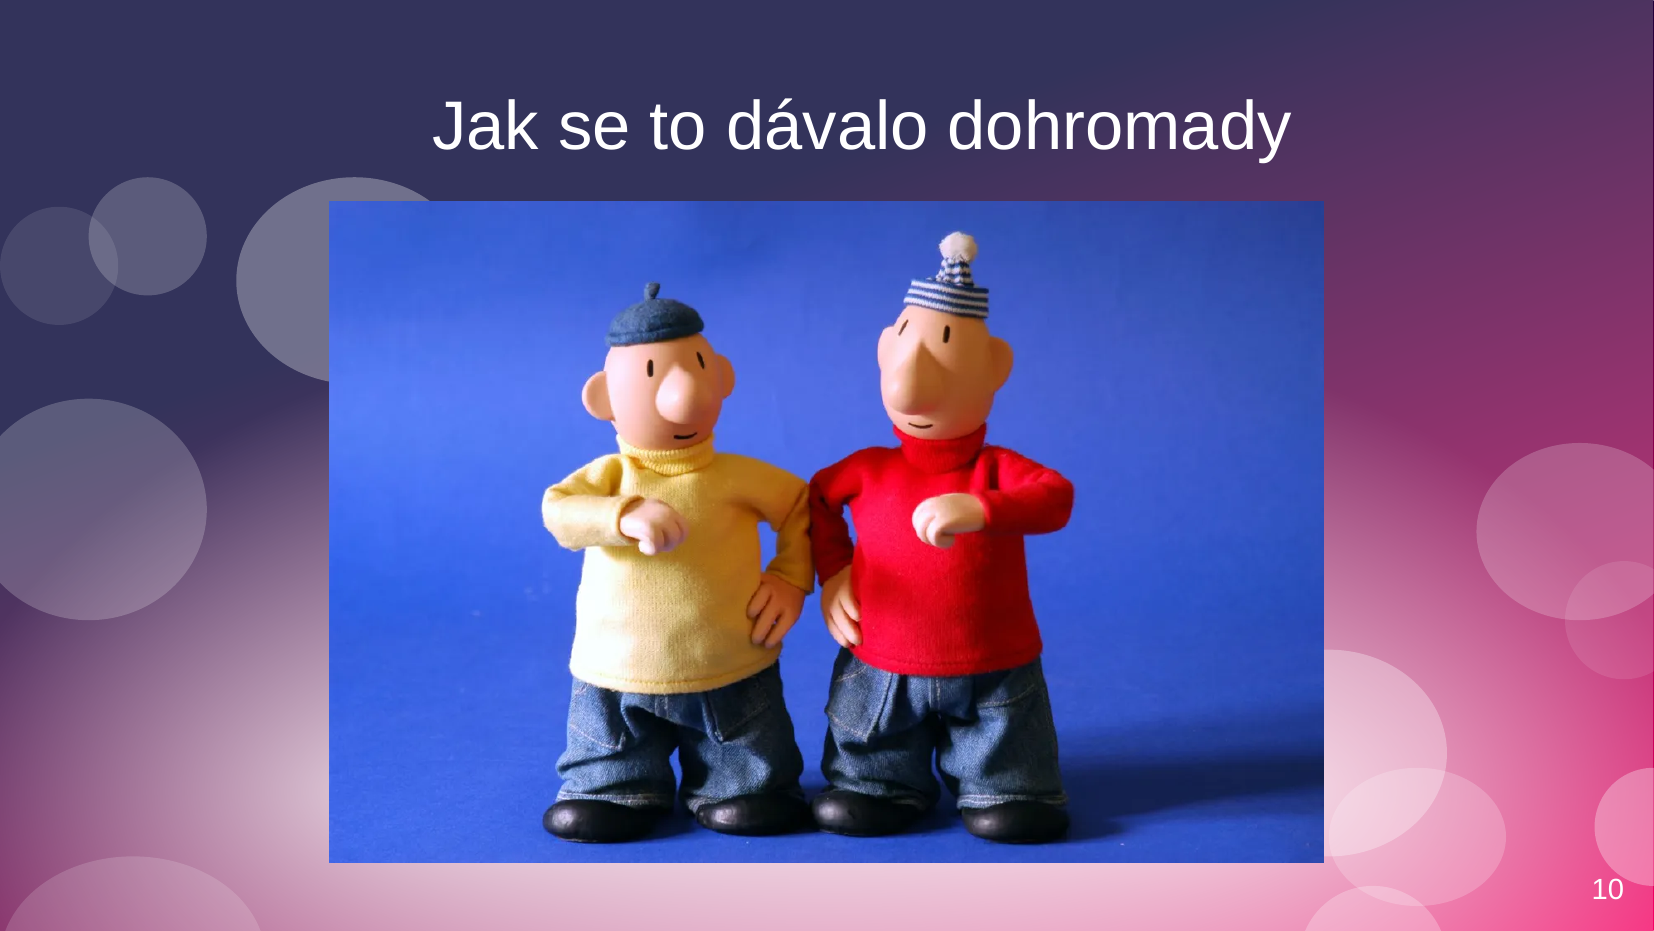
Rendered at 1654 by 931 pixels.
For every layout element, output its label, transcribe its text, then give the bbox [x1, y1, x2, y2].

picture [329, 201, 1324, 863]
title Jak se to dávalo dohromady [88, 44, 1565, 207]
